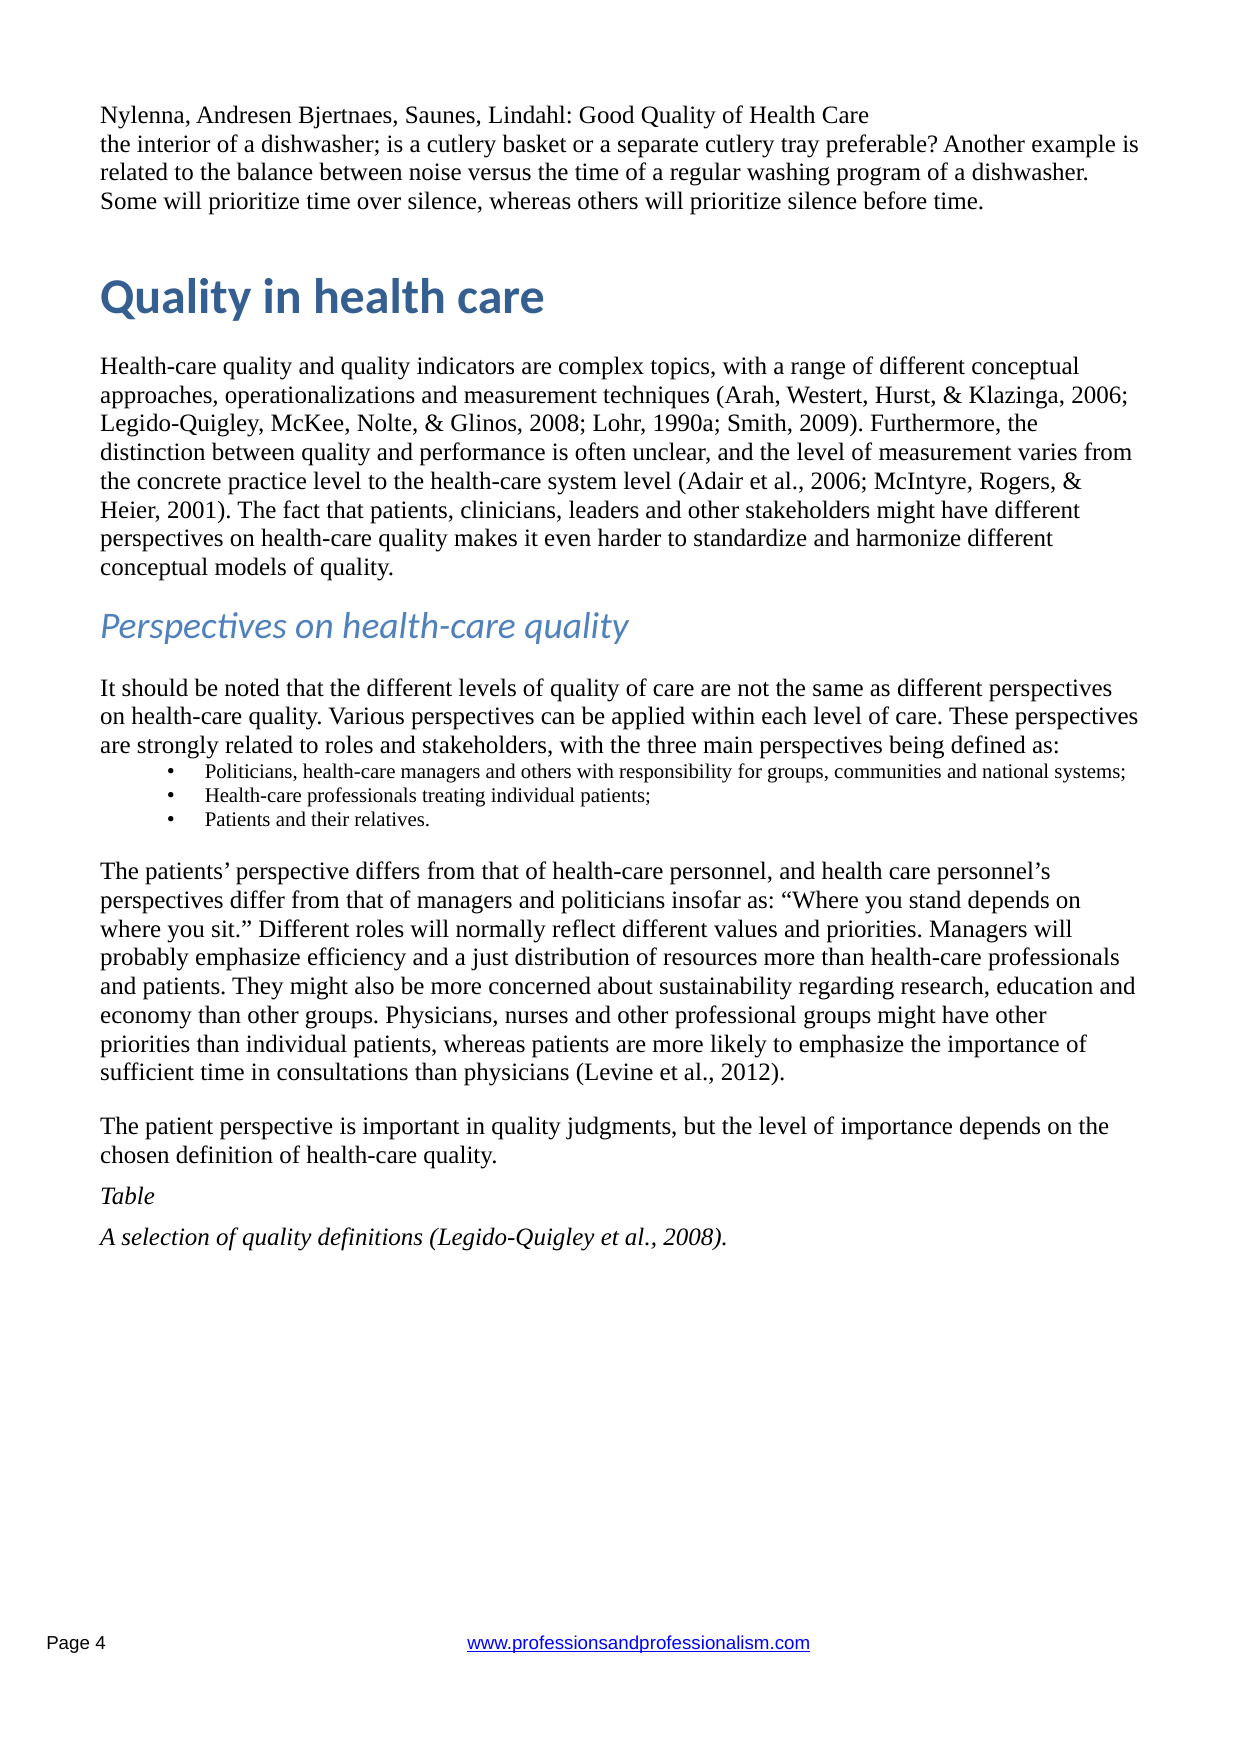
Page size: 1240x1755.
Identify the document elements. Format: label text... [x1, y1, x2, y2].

list Patients and their relatives. [167, 807, 1139, 831]
text The patient perspective is important in quality judgments, but the level of importance depends on the chosen definition of health-care quality. [100, 1111, 1139, 1169]
list Health-care professionals treating individual patients; [167, 783, 1139, 807]
text Health-care quality and quality indicators are complex topics, with a range of different conceptual approaches, operationalizations and measurement techniques (Arah, Westert, Hurst, & Klazinga, 2006; Legido-Quigley, McKee, Nolte, & Glinos, 2008; Lohr, 1990a; Smith, 2009). Furthermore, the distinction between quality and performance is often unclear, and the level of measurement varies from the concrete practice level to the health-care system level (Adair et al., 2006; McIntyre, Rogers, & Heier, 2001). The fact that patients, clinicians, leaders and other stakeholders might have different perspectives on health-care quality makes it even harder to standardize and harmonize different conceptual models of quality. [100, 351, 1139, 581]
text It should be noted that the different levels of quality of care are not the same as different perspectives on health-care quality. Various perspectives can be applied within each level of care. These perspectives are strongly related to roles and stakeholders, with the three main perspectives being defined as: [100, 673, 1139, 759]
list Politicians, health-care managers and others with responsibility for groups, communities and national systems; [167, 759, 1139, 783]
text Table [100, 1181, 1139, 1210]
subtitle Quality in health care [100, 265, 1139, 326]
text The patients’ perspective differs from that of health-care personnel, and health care personnel’s perspectives differ from that of managers and politicians insofar as: “Where you stand depends on where you sit.” Different roles will normally reflect different values and priorities. Managers will probably emphasize efficiency and a just distribution of resources more than health-care professionals and patients. They might also be more concerned about sustainability regarding research, education and economy than other groups. Physicians, nurses and other professional groups might have other priorities than individual patients, whereas patients are more likely to emphasize the importance of sufficient time in consultations than physicians (Levine et al., 2012). [100, 856, 1139, 1086]
text the interior of a dishwasher; is a cutlery basket or a separate cutlery tray preferable? Another example is related to the balance between noise versus the time of a regular washing program of a dishwasher. Some will prioritize time over silence, whereas others will prioritize silence before time. [100, 129, 1139, 215]
text A selection of quality definitions (Legido-Quigley et al., 2008). [100, 1222, 1139, 1251]
subtitle Perspectives on health-care quality [100, 602, 1139, 648]
